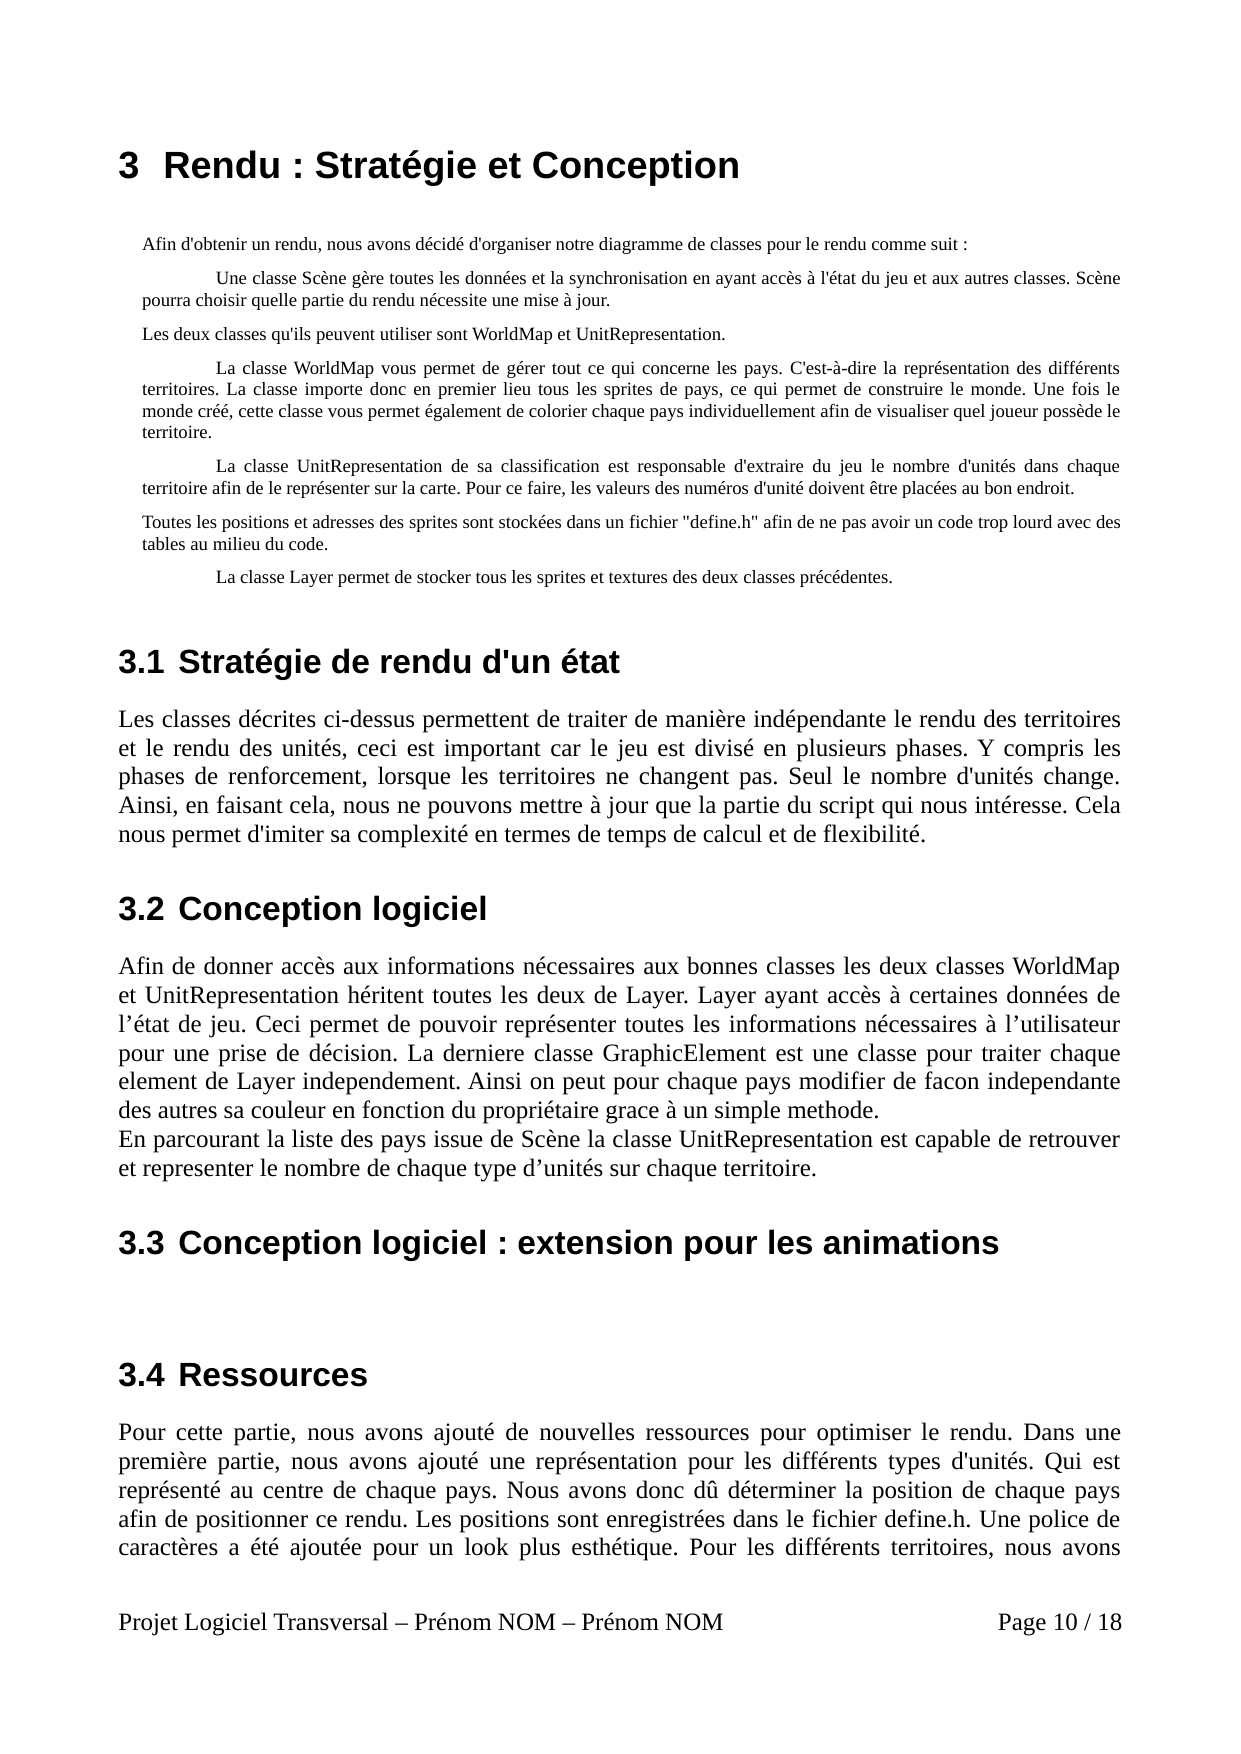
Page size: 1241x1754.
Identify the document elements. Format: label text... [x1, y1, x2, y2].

text La classe Layer permet de stocker tous les sprites et textures des deux classes précédentes. [142, 566, 1122, 588]
text Toutes les positions et adresses des sprites sont stockées dans un fichier "define.h" afin de ne pas avoir un code trop lourd avec des tables au milieu du code. [142, 511, 1122, 554]
text Les classes décrites ci-dessus permettent de traiter de manière indépendante le rendu des territoires et le rendu des unités, ceci est important car le jeu est divisé en plusieurs phases. Y compris les phases de renforcement, lorsque les territoires ne changent pas. Seul le nombre d'unités change. Ainsi, en faisant cela, nous ne pouvons mettre à jour que la partie du script qui nous intéresse. Cela nous permet d'imiter sa complexité en termes de temps de calcul et de flexibilité. [118, 704, 1122, 848]
text Afin de donner accès aux informations nécessaires aux bonnes classes les deux classes WorldMap et UnitRepresentation héritent toutes les deux de Layer. Layer ayant accès à certaines données de l’état de jeu. Ceci permet de pouvoir représenter toutes les informations nécessaires à l’utilisateur pour une prise de décision. La derniere classe GraphicElement est une classe pour traiter chaque element de Layer independement. Ainsi on peut pour chaque pays modifier de facon independante des autres sa couleur en fonction du propriétaire grace à un simple methode. [118, 951, 1122, 1124]
text La classe WorldMap vous permet de gérer tout ce qui concerne les pays. C'est-à-dire la représentation des différents territoires. La classe importe donc en premier lieu tous les sprites de pays, ce qui permet de construire le monde. Une fois le monde créé, cette classe vous permet également de colorier chaque pays individuellement afin de visualiser quel joueur possède le territoire. [142, 357, 1122, 443]
text Les deux classes qu'ils peuvent utiliser sont WorldMap et UnitRepresentation. [142, 323, 1122, 344]
text En parcourant la liste des pays issue de Scène la classe UnitRepresentation est capable de retrouver et representer le nombre de chaque type d’unités sur chaque territoire. [118, 1124, 1122, 1181]
subtitle Conception logiciel [118, 889, 1122, 928]
subtitle Conception logiciel : extension pour les animations [118, 1223, 1122, 1261]
subtitle Ressources [118, 1355, 1122, 1394]
text Afin d'obtenir un rendu, nous avons décidé d'organiser notre diagramme de classes pour le rendu comme suit : [142, 233, 1122, 255]
subtitle Rendu : Stratégie et Conception [118, 143, 1122, 187]
text La classe UnitRepresentation de sa classification est responsable d'extraire du jeu le nombre d'unités dans chaque territoire afin de le représenter sur la carte. Pour ce faire, les valeurs des numéros d'unité doivent être placées au bon endroit. [142, 455, 1122, 498]
text Une classe Scène gère toutes les données et la synchronisation en ayant accès à l'état du jeu et aux autres classes. Scène pourra choisir quelle partie du rendu nécessite une mise à jour. [142, 267, 1122, 310]
subtitle Stratégie de rendu d'un état [118, 642, 1122, 680]
text Pour cette partie, nous avons ajouté de nouvelles ressources pour optimiser le rendu. Dans une première partie, nous avons ajouté une représentation pour les différents types d'unités. Qui est représenté au centre de chaque pays. Nous avons donc dû déterminer la position de chaque pays afin de positionner ce rendu. Les positions sont enregistrées dans le fichier define.h. Une police de caractères a été ajoutée pour un look plus esthétique. Pour les différents territoires, nous avons [118, 1417, 1122, 1561]
